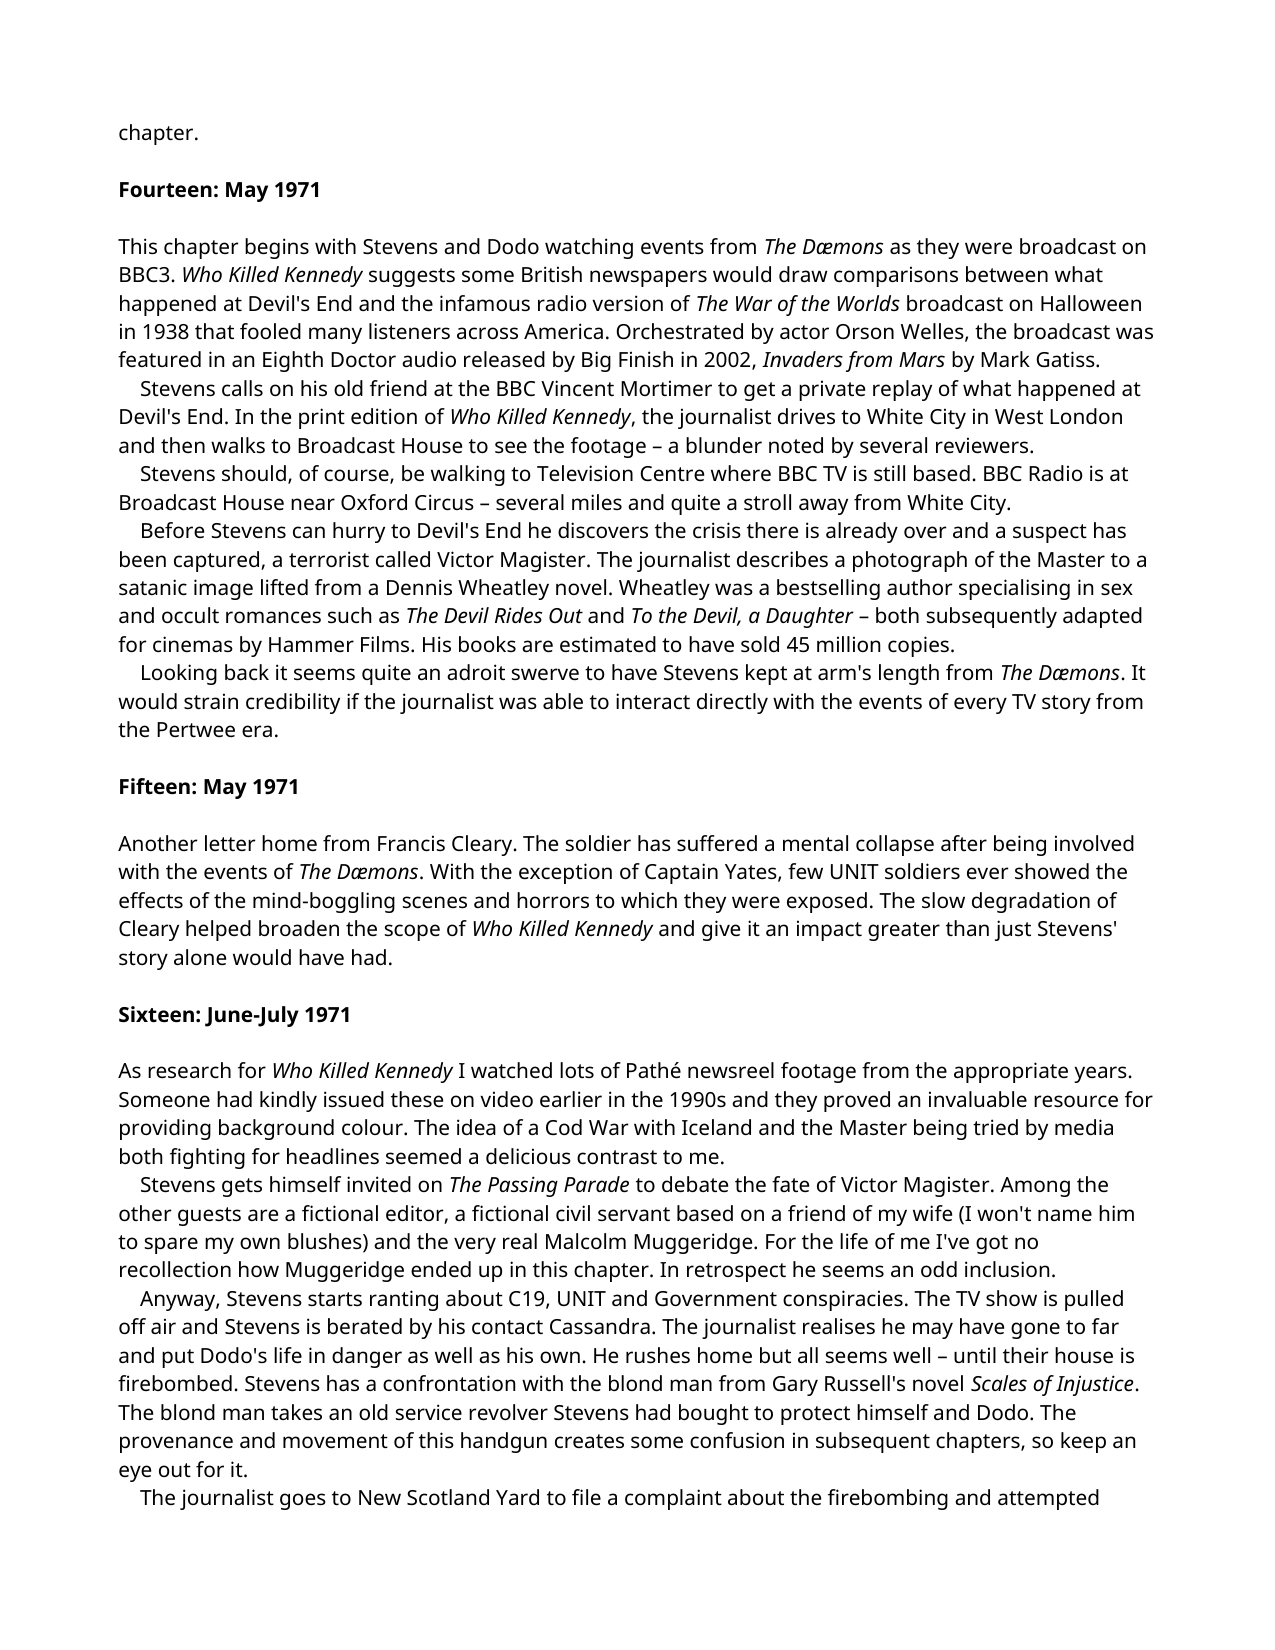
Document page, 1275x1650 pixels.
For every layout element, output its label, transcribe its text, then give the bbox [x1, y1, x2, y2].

text Fifteen: May 1971 [118, 772, 1157, 801]
text Another letter home from Francis Cleary. The soldier has suffered a mental collapse after being involved with the events of The Dæmons. With the exception of Captain Yates, few UNIT soldiers ever showed the effects of the mind-boggling scenes and horrors to which they were exposed. The slow degradation of Cleary helped broaden the scope of Who Killed Kennedy and give it an impact greater than just Stevens' story alone would have had. [118, 829, 1157, 971]
text Looking back it seems quite an adroit swerve to have Stevens kept at arm's length from The Dæmons. It would strain credibility if the journalist was able to interact directly with the events of every TV story from the Pertwee era. [118, 658, 1157, 744]
text As research for Who Killed Kennedy I watched lots of Pathé newsreel footage from the appropriate years. Someone had kindly issued these on video earlier in the 1990s and they proved an invaluable resource for providing background colour. The idea of a Cod War with Iceland and the Master being tried by media both fighting for headlines seemed a delicious contrast to me. [118, 1057, 1157, 1170]
text Fourteen: May 1971 [118, 175, 1157, 203]
text This chapter begins with Stevens and Dodo watching events from The Dæmons as they were broadcast on BBC3. Who Killed Kennedy suggests some British newspapers would draw comparisons between what happened at Devil's End and the infamous radio version of The War of the Worlds broadcast on Halloween in 1938 that fooled many listeners across America. Orchestrated by actor Orson Welles, the broadcast was featured in an Eighth Doctor audio released by Big Finish in 2002, Invaders from Mars by Mark Gatiss. [118, 232, 1157, 374]
text Stevens should, of course, be walking to Television Centre where BBC TV is still based. BBC Radio is at Broadcast House near Oxford Circus – several miles and quite a stroll away from White City. [118, 459, 1157, 516]
text Stevens calls on his old friend at the BBC Vincent Mortimer to get a private replay of what happened at Devil's End. In the print edition of Who Killed Kennedy, the journalist drives to White City in West London and then walks to Broadcast House to see the footage – a blunder noted by several reviewers. [118, 374, 1157, 459]
text The journalist goes to New Scotland Yard to file a complaint about the firebombing and attempted [118, 1483, 1157, 1512]
text chapter. [118, 118, 1157, 147]
text Anyway, Stevens starts ranting about C19, UNIT and Government conspiracies. The TV show is pulled off air and Stevens is berated by his contact Cassandra. The journalist realises he may have gone to far and put Dodo's life in danger as well as his own. He rushes home but all seems well – until their house is firebombed. Stevens has a confrontation with the blond man from Gary Russell's novel Scales of Injustice. The blond man takes an old service revolver Stevens had bought to protect himself and Dodo. The provenance and movement of this handgun creates some confusion in subsequent chapters, so keep an eye out for it. [118, 1284, 1157, 1483]
text Before Stevens can hurry to Devil's End he discovers the crisis there is already over and a suspect has been captured, a terrorist called Victor Magister. The journalist describes a photograph of the Master to a satanic image lifted from a Dennis Wheatley novel. Wheatley was a bestselling author specialising in sex and occult romances such as The Devil Rides Out and To the Devil, a Daughter – both subsequently adapted for cinemas by Hammer Films. His books are estimated to have sold 45 million copies. [118, 516, 1157, 658]
text Stevens gets himself invited on The Passing Parade to debate the fate of Victor Magister. Among the other guests are a fictional editor, a fictional civil servant based on a friend of my wife (I won't name him to spare my own blushes) and the very real Malcolm Muggeridge. For the life of me I've got no recollection how Muggeridge ended up in this chapter. In retrospect he seems an odd inclusion. [118, 1170, 1157, 1284]
text Sixteen: June-July 1971 [118, 1000, 1157, 1028]
